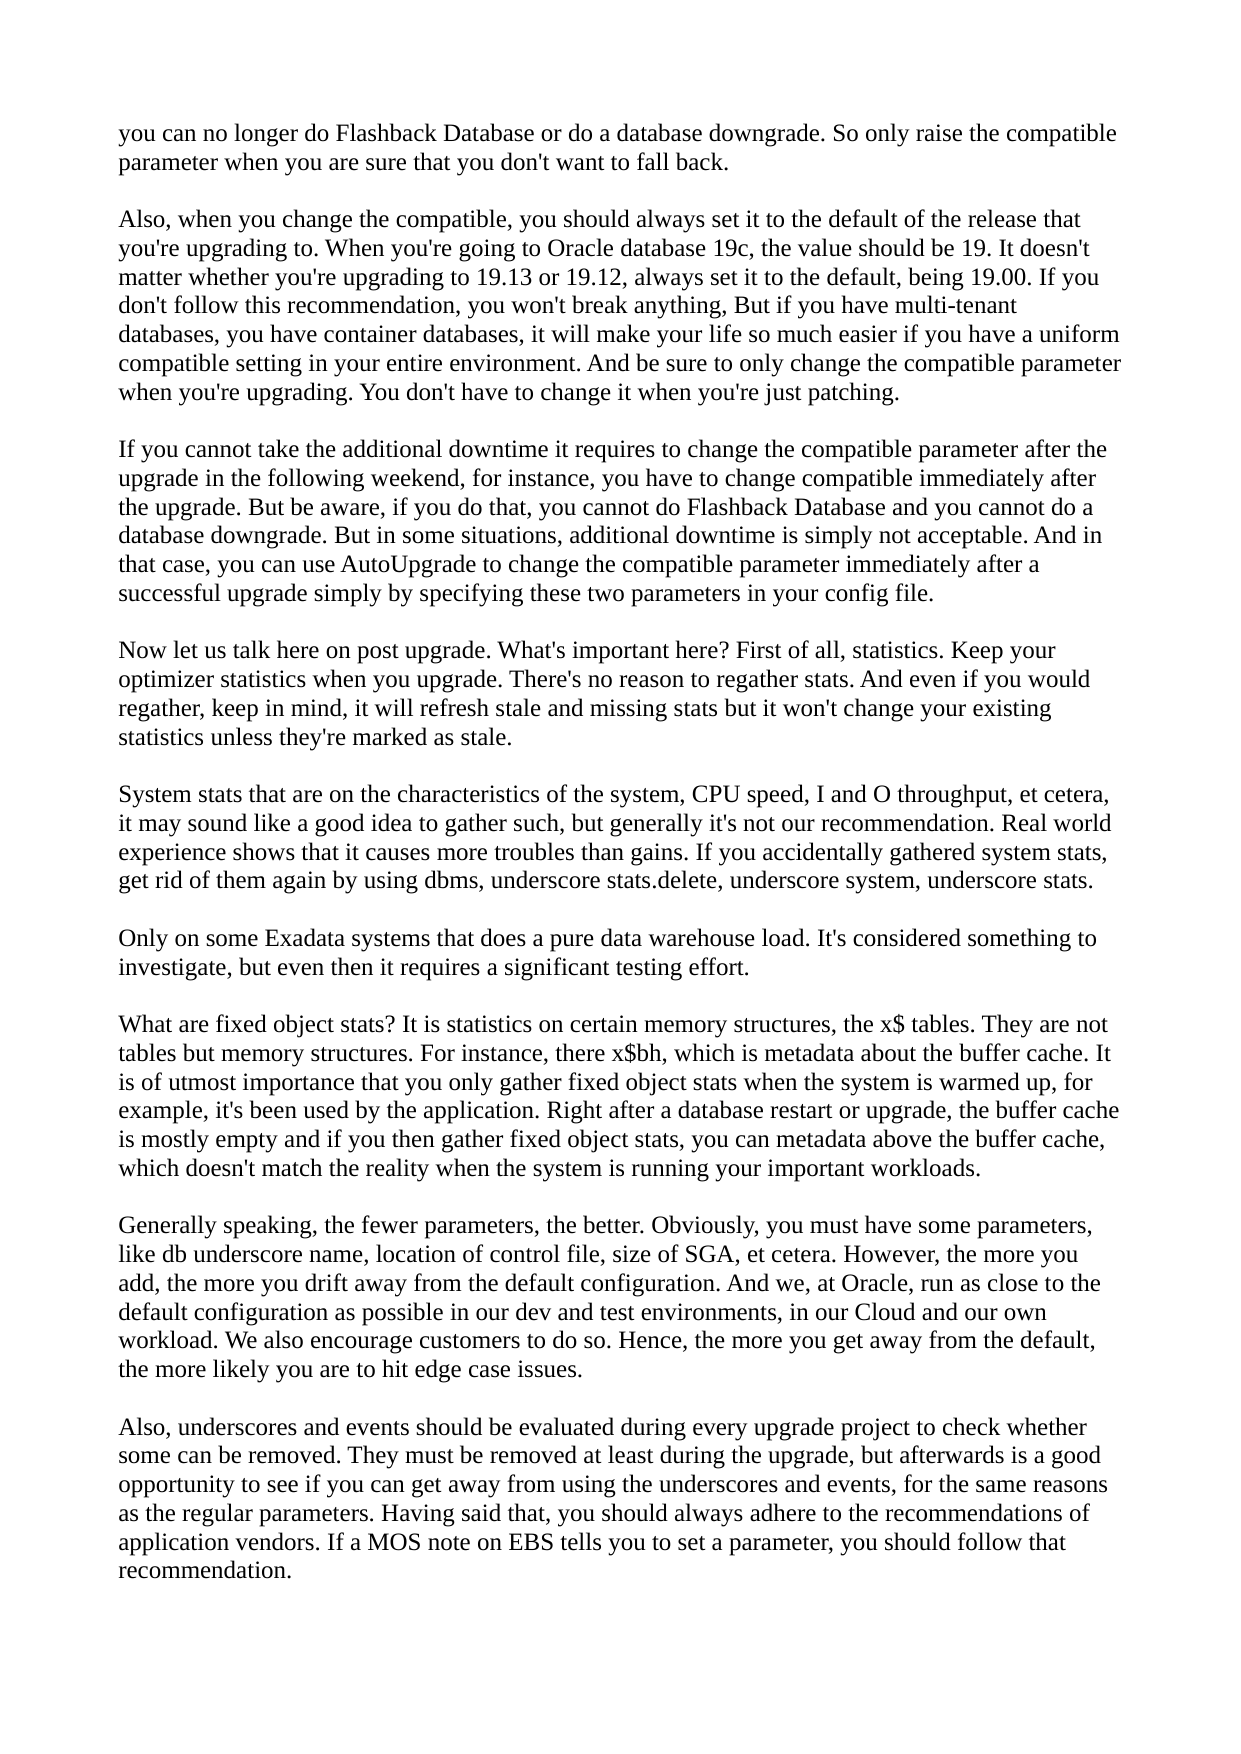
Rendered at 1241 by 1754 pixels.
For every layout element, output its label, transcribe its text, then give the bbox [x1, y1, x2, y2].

text Also, when you change the compatible, you should always set it to the default of the release that you're upgrading to. When you're going to Oracle database 19c, the value should be 19. It doesn't matter whether you're upgrading to 19.13 or 19.12, always set it to the default, being 19.00. If you don't follow this recommendation, you won't break anything, But if you have multi-tenant databases, you have container databases, it will make your life so much easier if you have a uniform compatible setting in your entire environment. And be sure to only change the compatible parameter when you're upgrading. You don't have to change it when you're just patching. [118, 204, 1122, 406]
text Also, underscores and events should be evaluated during every upgrade project to check whether some can be removed. They must be removed at least during the upgrade, but afterwards is a good opportunity to see if you can get away from using the underscores and events, for the same reasons as the regular parameters. Having said that, you should always adhere to the recommendations of application vendors. If a MOS note on EBS tells you to set a parameter, you should follow that recommendation. [118, 1412, 1122, 1584]
text What are fixed object stats? It is statistics on certain memory structures, the x$ tables. They are not tables but memory structures. For instance, there x$bh, which is metadata about the buffer cache. It is of utmost importance that you only gather fixed object stats when the system is warmed up, for example, it's been used by the application. Right after a database restart or upgrade, the buffer cache is mostly empty and if you then gather fixed object stats, you can metadata above the buffer cache, which doesn't match the reality when the system is running your important workloads. [118, 1009, 1122, 1182]
text Now let us talk here on post upgrade. What's important here? First of all, statistics. Keep your optimizer statistics when you upgrade. There's no reason to regather stats. And even if you would regather, keep in mind, it will refresh stale and missing stats but it won't change your existing statistics unless they're marked as stale. [118, 636, 1122, 751]
text Only on some Exadata systems that does a pure data warehouse load. It's considered something to investigate, but even then it requires a significant testing effort. [118, 923, 1122, 981]
text System stats that are on the characteristics of the system, CPU speed, I and O throughput, et cetera, it may sound like a good idea to gather such, but generally it's not our recommendation. Real world experience shows that it causes more troubles than gains. If you accidentally gathered system stats, get rid of them again by using dbms, underscore stats.delete, underscore system, underscore stats. [118, 779, 1122, 894]
text Generally speaking, the fewer parameters, the better. Obviously, you must have some parameters, like db underscore name, location of control file, size of SGA, et cetera. However, the more you add, the more you drift away from the default configuration. And we, at Oracle, run as close to the default configuration as possible in our dev and test environments, in our Cloud and our own workload. We also encourage customers to do so. Hence, the more you get away from the default, the more likely you are to hit edge case issues. [118, 1211, 1122, 1383]
text you can no longer do Flashback Database or do a database downgrade. So only raise the compatible parameter when you are sure that you don't want to fall back. [118, 118, 1122, 176]
text If you cannot take the additional downtime it requires to change the compatible parameter after the upgrade in the following weekend, for instance, you have to change compatible immediately after the upgrade. But be aware, if you do that, you cannot do Flashback Database and you cannot do a database downgrade. But in some situations, additional downtime is simply not acceptable. And in that case, you can use AutoUpgrade to change the compatible parameter immediately after a successful upgrade simply by specifying these two parameters in your config file. [118, 434, 1122, 607]
